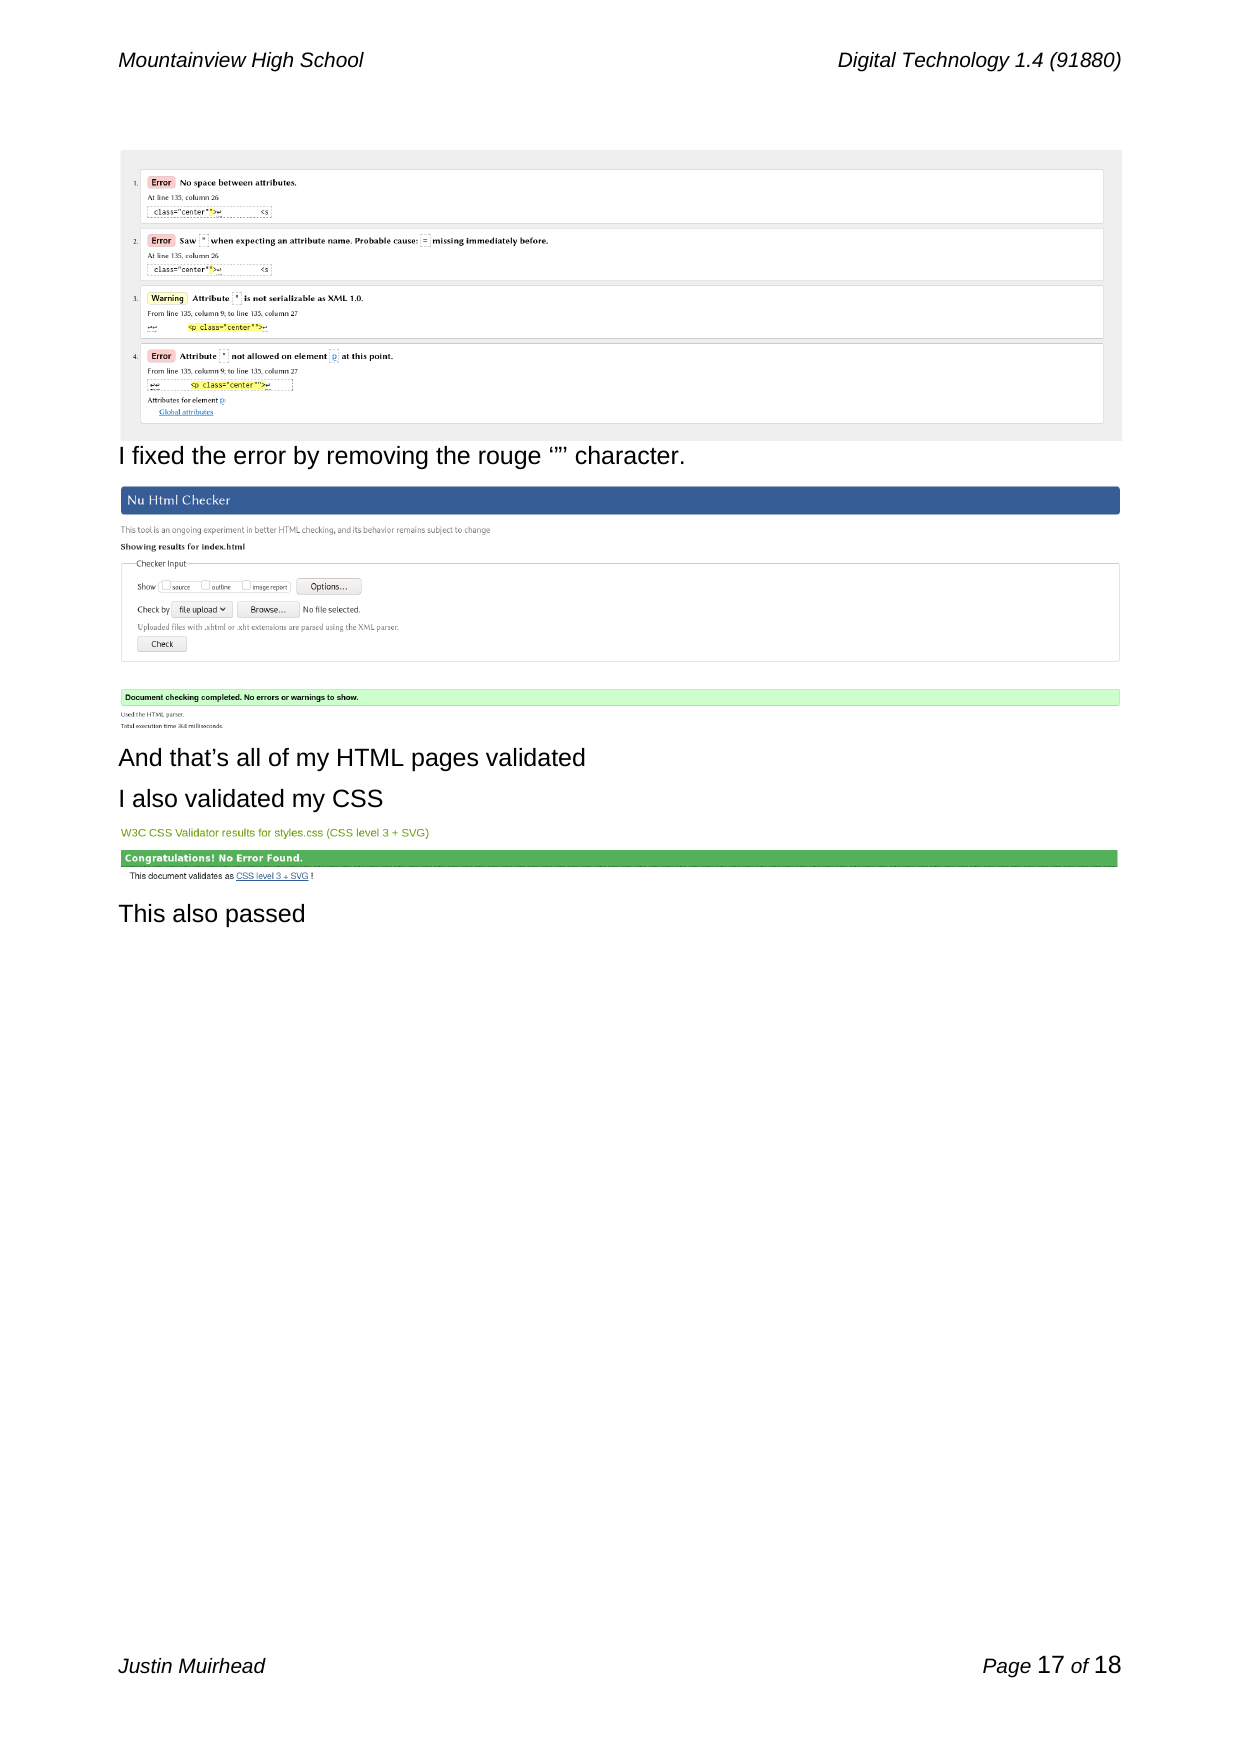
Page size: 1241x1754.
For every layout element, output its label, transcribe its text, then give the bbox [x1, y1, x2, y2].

picture [118, 147, 1123, 441]
picture [118, 825, 1123, 887]
text This also passed [118, 887, 1122, 928]
text And that’s all of my HTML pages validated [118, 731, 1122, 772]
text I fixed the error by removing the rouge ‘”’ character. [118, 441, 1122, 470]
picture [118, 482, 1123, 731]
text I also validated my CSS [118, 784, 1122, 813]
